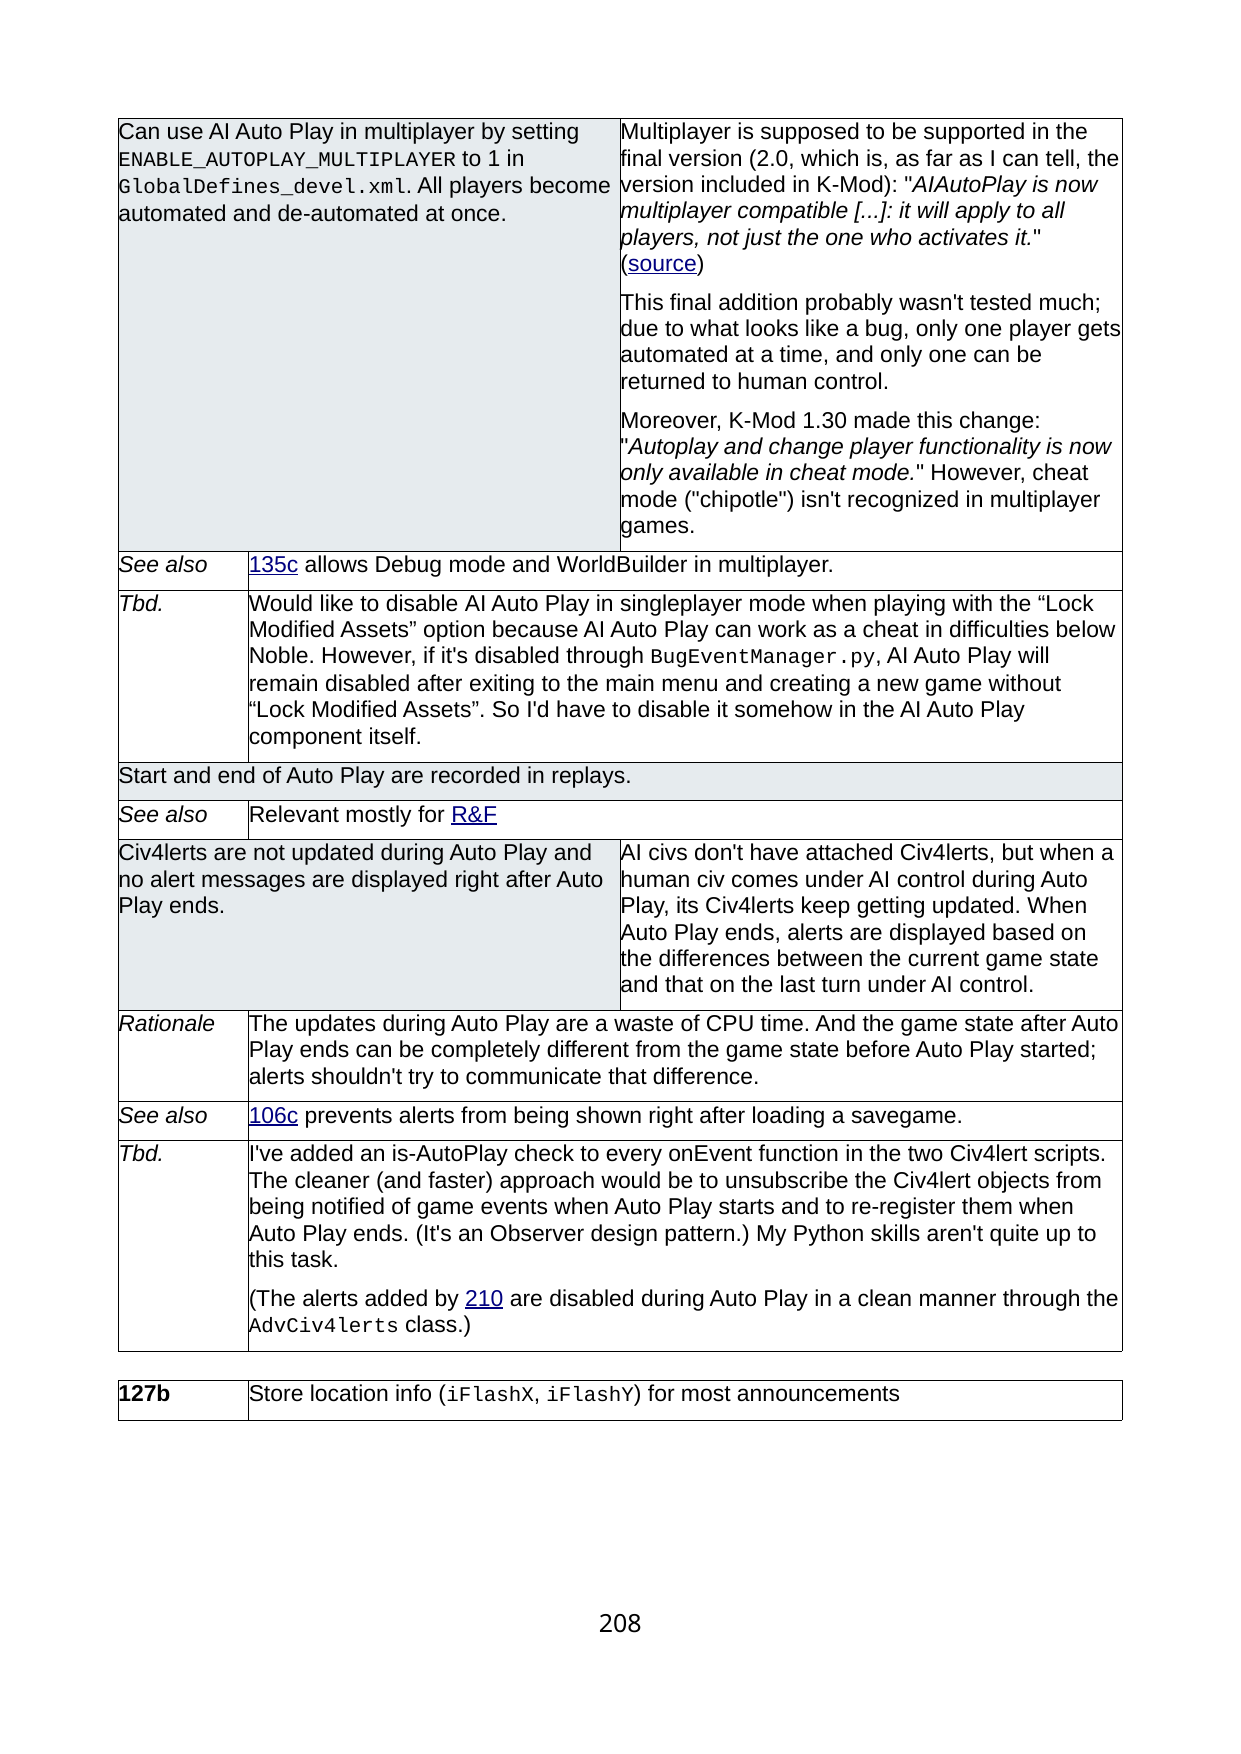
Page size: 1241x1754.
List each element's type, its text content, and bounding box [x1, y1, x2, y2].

table_cell 106c prevents alerts from being shown right after loading a savegame. [249, 1102, 1122, 1140]
table_cell See also [119, 1102, 248, 1140]
table_cell AI civs don't have attached Civ4lerts, but when a human civ comes under AI control during Auto Play, its Civ4lerts keep getting updated. When Auto Play ends, alerts are displayed based on the differences between the current game state and that on the last turn under AI control. [621, 840, 1122, 1010]
table_cell Relevant mostly for R&F [249, 801, 1122, 839]
table_cell The updates during Auto Play are a waste of CPU time. And the game state after Auto Play ends can be completely different from the game state before Auto Play started; alerts shouldn't try to communicate that difference. [249, 1011, 1122, 1101]
table_cell See also [119, 801, 248, 839]
table_cell Tbd. [119, 1141, 248, 1351]
table_cell Civ4lerts are not updated during Auto Play and no alert messages are displayed right after Auto Play ends. [119, 840, 620, 1010]
table_cell Can use AI Auto Play in multiplayer by setting ENABLE_AUTOPLAY_MULTIPLAYER to 1 in GlobalDefines_devel.xml. All players become automated and de-automated at once. [119, 119, 620, 551]
table_cell I've added an is-AutoPlay check to every onEvent function in the two Civ4lert scripts. The cleaner (and faster) approach would be to unsubscribe the Civ4lert objects from being notified of game events when Auto Play starts and to re-register them when Auto Play ends. (It's an Observer design pattern.) My Python skills aren't quite up to this task. (The alerts added by 210 are disabled during Auto Play in a clean manner through the AdvCiv4lerts class.) [249, 1141, 1122, 1351]
table_cell See also [119, 552, 248, 589]
table_header 127b [119, 1381, 248, 1420]
table_cell Tbd. [119, 591, 248, 762]
table_cell Start and end of Auto Play are recorded in replays. [119, 763, 1122, 800]
table_cell 135c allows Debug mode and WorldBuilder in multiplayer. [249, 552, 1122, 589]
table_cell Multiplayer is supposed to be supported in the final version (2.0, which is, as far as I can tell, the version included in K-Mod): "AIAutoPlay is now multiplayer compatible [...]: it will apply to all players, not just the one who activates it." (source) This final addition probably wasn't tested much; due to what looks like a bug, only one player gets automated at a time, and only one can be returned to human control. Moreover, K-Mod 1.30 made this change: "Autoplay and change player functionality is now only available in cheat mode." However, cheat mode ("chipotle") isn't recognized in multiplayer games. [621, 119, 1122, 551]
table_header Store location info (iFlashX, iFlashY) for most announcements [249, 1381, 1122, 1420]
table_cell Rationale [119, 1011, 248, 1101]
table_cell Would like to disable AI Auto Play in singleplayer mode when playing with the “Lock Modified Assets” option because AI Auto Play can work as a cheat in difficulties below Noble. However, if it's disabled through BugEventManager.py, AI Auto Play will remain disabled after exiting to the main menu and creating a new game without “Lock Modified Assets”. So I'd have to disable it somehow in the AI Auto Play component itself. [249, 591, 1122, 762]
